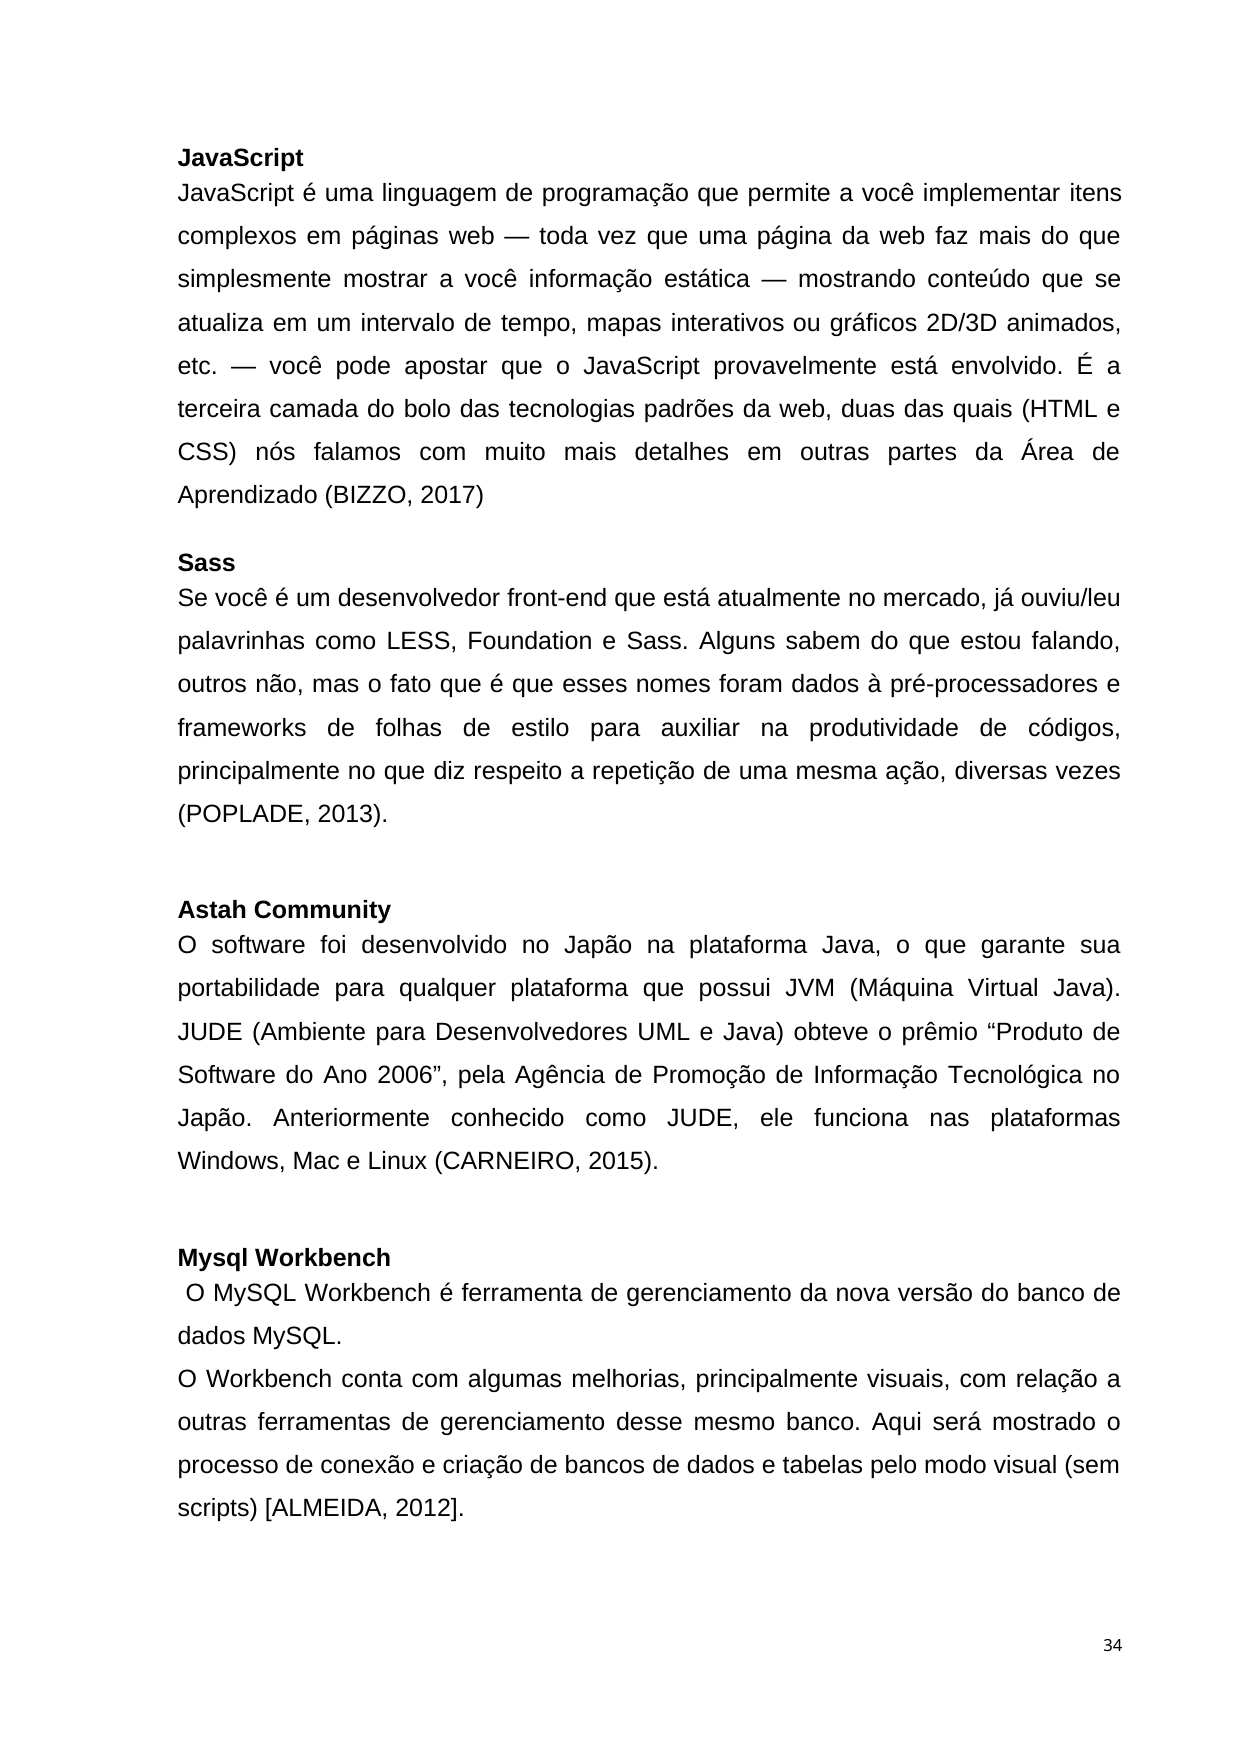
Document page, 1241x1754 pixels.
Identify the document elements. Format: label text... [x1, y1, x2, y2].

text O software foi desenvolvido no Japão na plataforma Java, o que garante sua portabilidade para qualquer plataforma que possui JVM (Máquina Virtual Java). JUDE (Ambiente para Desenvolvedores UML e Java) obteve o prêmio “Produto de Software do Ano 2006”, pela Agência de Promoção de Informação Tecnológica no Japão. Anteriormente conhecido como JUDE, ele funciona nas plataformas Windows, Mac e Linux (CARNEIRO, 2015). [177, 930, 1122, 1175]
subtitle Astah Community [177, 895, 1122, 924]
text Se você é um desenvolvedor front-end que está atualmente no mercado, já ouviu/leu palavrinhas como LESS, Foundation e Sass. Alguns sabem do que estou falando, outros não, mas o fato que é que esses nomes foram dados à pré-processadores e frameworks de folhas de estilo para auxiliar na produtividade de códigos, principalmente no que diz respeito a repetição de uma mesma ação, diversas vezes (POPLADE, 2013). [177, 583, 1122, 827]
subtitle Sass [177, 548, 1122, 577]
text O MySQL Workbench é ferramenta de gerenciamento da nova versão do banco de dados MySQL. [177, 1277, 1122, 1349]
subtitle JavaScript [177, 143, 1122, 172]
text JavaScript é uma linguagem de programação que permite a você implementar itens complexos em páginas web — toda vez que uma página da web faz mais do que simplesmente mostrar a você informação estática — mostrando conteúdo que se atualiza em um intervalo de tempo, mapas interativos ou gráficos 2D/3D animados, etc. — você pode apostar que o JavaScript provavelmente está envolvido. É a terceira camada do bolo das tecnologias padrões da web, duas das quais (HTML e CSS) nós falamos com muito mais detalhes em outras partes da Área de Aprendizado (BIZZO, 2017) [177, 178, 1122, 509]
text O Workbench conta com algumas melhorias, principalmente visuais, com relação a outras ferramentas de gerenciamento desse mesmo banco. Aqui será mostrado o processo de conexão e criação de bancos de dados e tabelas pelo modo visual (sem scripts) [ALMEIDA, 2012]. [177, 1364, 1122, 1522]
subtitle Mysql Workbench [177, 1242, 1122, 1271]
